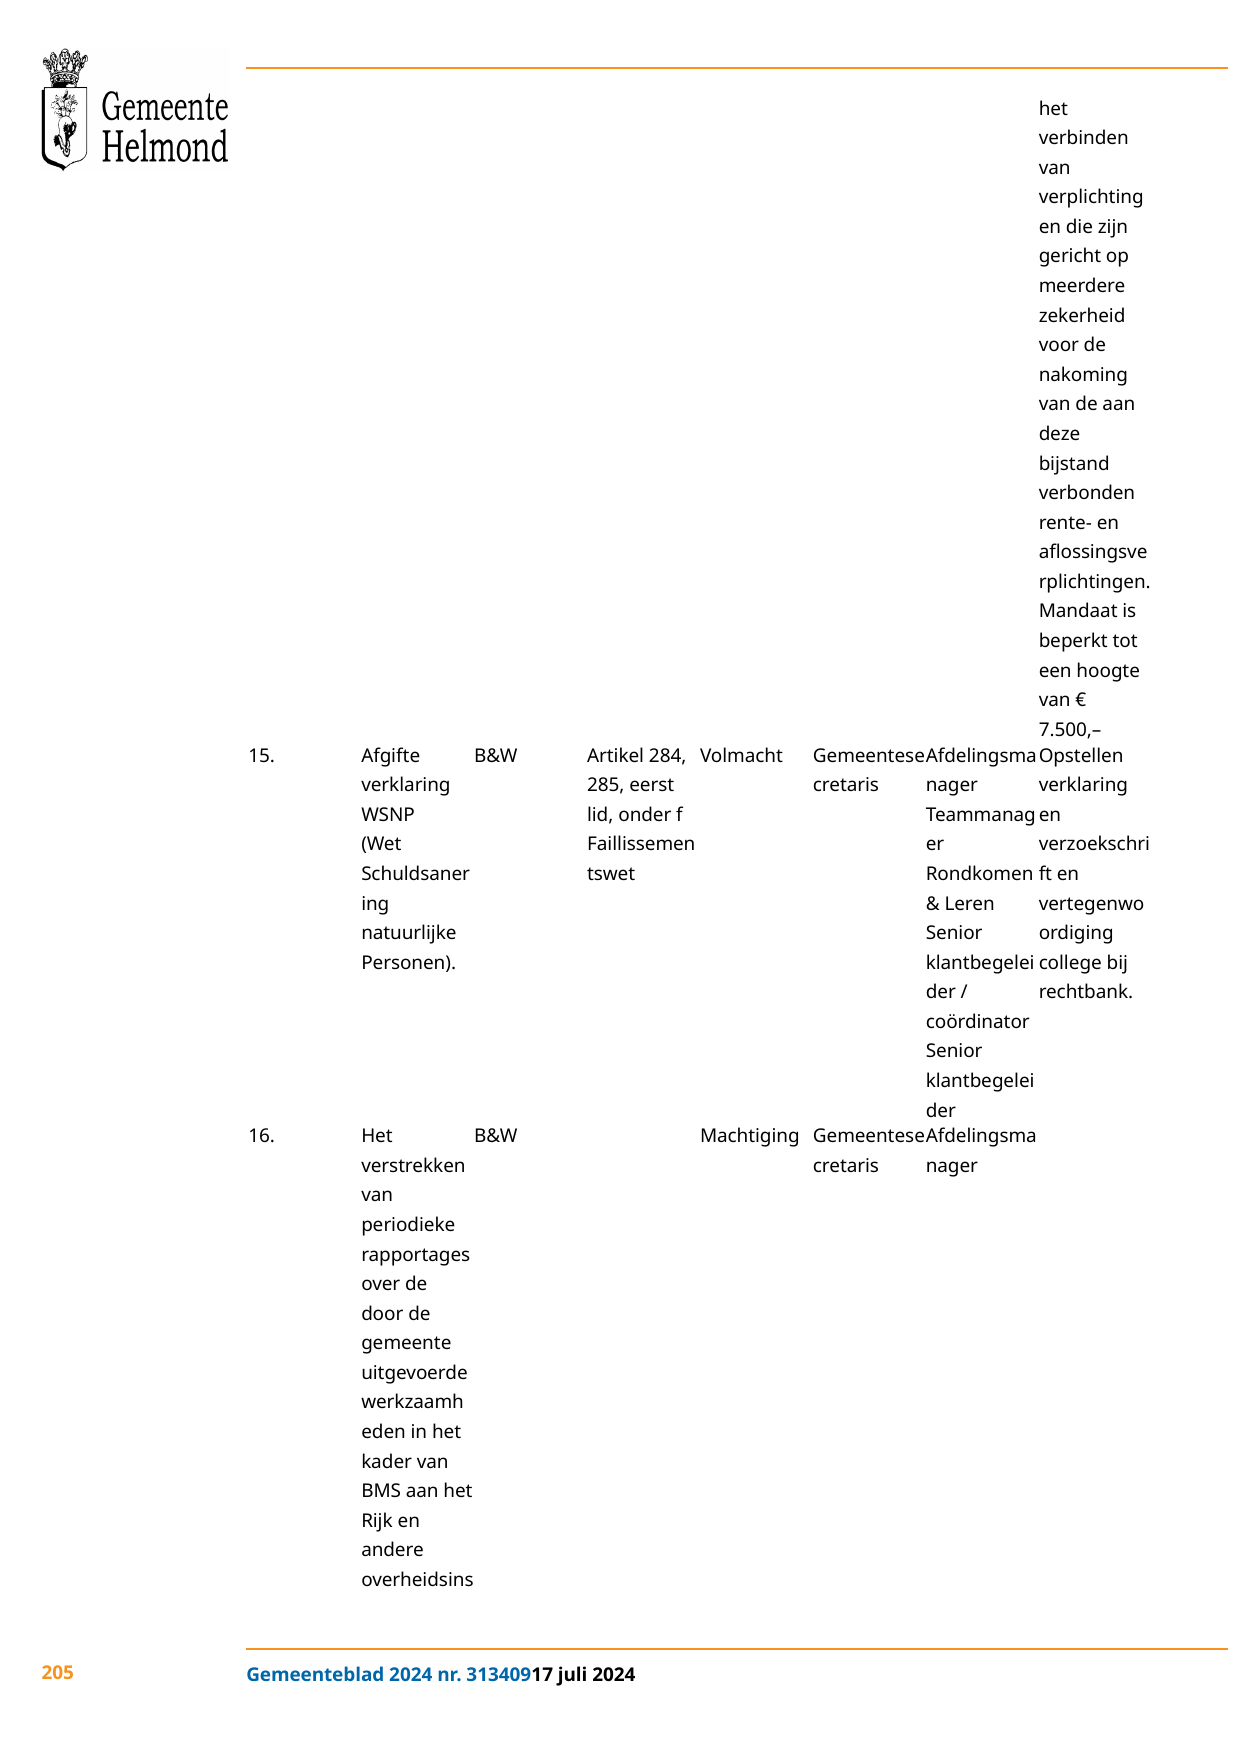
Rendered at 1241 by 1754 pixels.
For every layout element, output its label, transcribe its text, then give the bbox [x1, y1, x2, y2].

table_cell Gemeentesecretaris [813, 1123, 926, 1592]
table_cell Artikel 284, 285, eerst lid, onder f Faillissementswet [587, 742, 700, 1122]
table_cell Gemeentesecretaris [813, 742, 926, 1122]
table_cell Afdelingsmanager Teammanager Rondkomen & Leren Senior klantbegeleider / coördinator Senior klantbegeleider [926, 742, 1038, 1122]
table_cell Het verstrekken van periodieke rapportages over de door de gemeente uitgevoerde werkzaamheden in het kader van BMS aan het Rijk en andere overheidsins [361, 1123, 474, 1592]
table_cell [248, 95, 361, 742]
table_cell B&W [474, 742, 587, 1122]
table_cell Afdelingsmanager [926, 1123, 1038, 1592]
picture [41, 47, 231, 172]
table_cell B&W [474, 1123, 587, 1592]
table_cell het verbinden van verplichtingen die zijn gericht op meerdere zekerheid voor de nakoming van de aan deze bijstand verbonden rente- en aflossingsverplichtingen. Mandaat is beperkt tot een hoogte van € 7.500,– [1039, 95, 1152, 742]
table_cell [700, 95, 813, 742]
table_cell Opstellen verklaring en verzoekschrift en vertegenwoordiging college bij rechtbank. [1039, 742, 1152, 1122]
table_cell 15. [248, 742, 361, 1122]
table_cell [474, 95, 587, 742]
table_cell 16. [248, 1123, 361, 1592]
table_cell [587, 95, 700, 742]
table_cell Volmacht [700, 742, 813, 1122]
table_cell [926, 95, 1038, 742]
table_cell Machtiging [700, 1123, 813, 1592]
table_cell [1039, 1123, 1152, 1592]
table_cell [813, 95, 926, 742]
table_cell [361, 95, 474, 742]
table_cell [587, 1123, 700, 1592]
table_cell Afgifte verklaring WSNP (Wet Schuldsanering natuurlijke Personen). [361, 742, 474, 1122]
